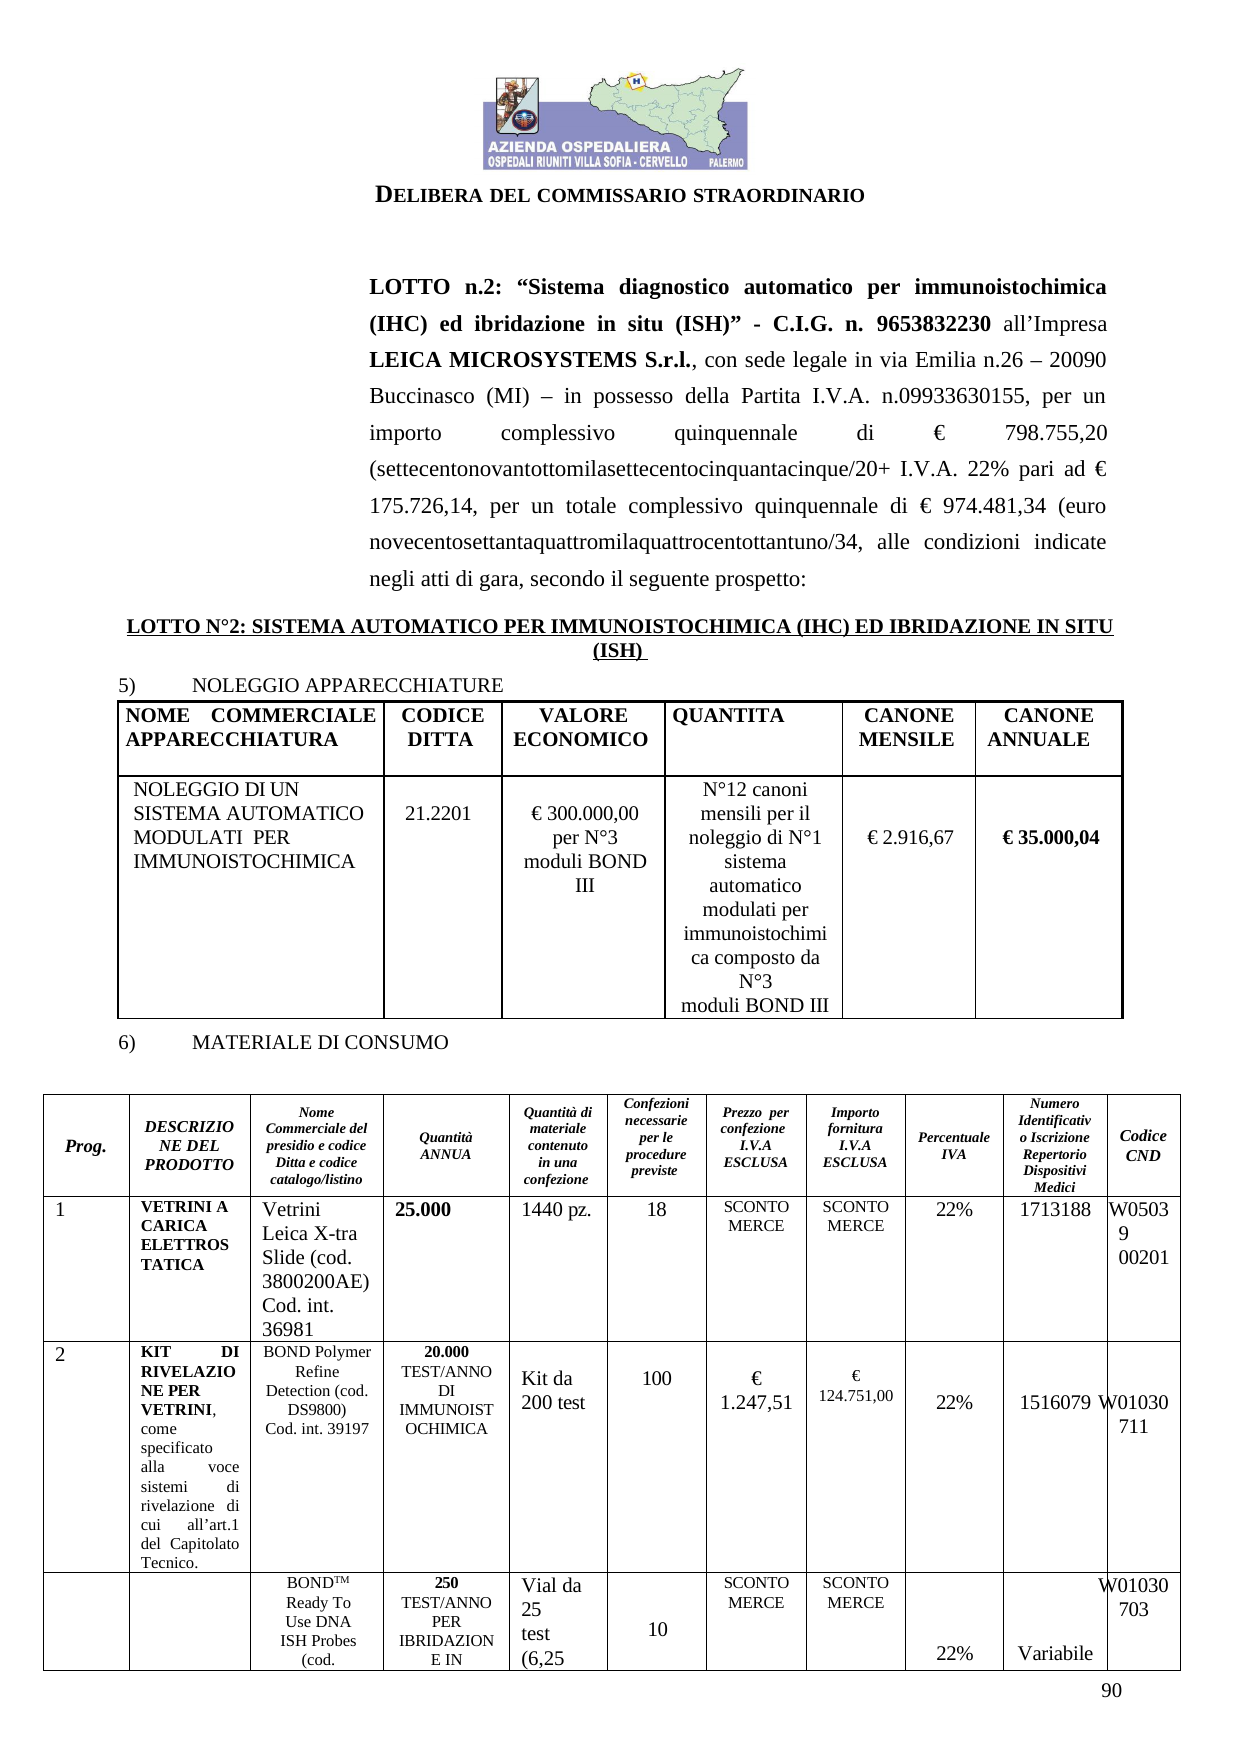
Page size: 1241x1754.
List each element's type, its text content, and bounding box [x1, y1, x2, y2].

table_cell 25.000 [384, 1197, 509, 1341]
list NOLEGGIO APPARECCHIATURE [118, 662, 1107, 700]
text LOTTO n.2: “Sistema diagnostico automatico per immunoistochimica (IHC) ed ibridazione in situ (ISH)” - C.I.G. n. 9653832230 all’Impresa LEICA MICROSYSTEMS S.r.l., con sede legale in via Emilia n.26 – 20090 Buccinasco (MI) – in possesso della Partita I.V.A. n.09933630155, per un importo complessivo quinquennale di € 798.755,20 (settecentonovantottomilasettecentocinquantacinque/20+ I.V.A. 22% pari ad € 175.726,14, per un totale complessivo quinquennale di € 974.481,34 (euro novecentosettantaquattromilaquattrocentottantuno/34, alle condizioni indicate negli atti di gara, secondo il seguente prospetto: [148, 265, 1107, 593]
table_cell Variabile [1004, 1573, 1107, 1669]
table_cell W01030 703 [1108, 1573, 1180, 1669]
table_cell 10 [608, 1573, 706, 1669]
table_cell BOND Polymer Refine Detection (cod. DS9800) Cod. int. 39197 [251, 1342, 383, 1572]
table_header Percentuale IVA [906, 1095, 1003, 1196]
table_cell 22% [906, 1573, 1003, 1669]
table_cell 1516079 [1004, 1342, 1107, 1572]
table_header QUANTITA [666, 703, 842, 775]
table_header Prog. [44, 1095, 129, 1196]
text LOTTO N°2: SISTEMA AUTOMATICO PER IMMUNOISTOCHIMICA (IHC) ED IBRIDAZIONE IN SITU (ISH) [118, 614, 1122, 662]
table_cell € 35.000,04 [976, 777, 1121, 1017]
table_cell 1440 pz. [510, 1197, 607, 1341]
table_cell VETRINI A CARICA ELETTROSTATICA [130, 1197, 250, 1341]
table_cell W05039 00201 [1108, 1197, 1180, 1341]
table_header Confezioni necessarie per le procedure previste [608, 1095, 706, 1196]
table_cell € 1.247,51 [707, 1342, 806, 1572]
table_cell 22% [906, 1342, 1003, 1572]
table_cell [130, 1573, 250, 1669]
table_cell 1713188 [1004, 1197, 1107, 1341]
table_header Quantità di materiale contenuto in una confezione [510, 1095, 607, 1196]
table_cell SCONTO MERCE [807, 1573, 905, 1669]
table_header Numero Identificativo Iscrizione Repertorio Dispositivi Medici [1004, 1095, 1107, 1196]
table_header Quantità ANNUA [384, 1095, 509, 1196]
table_cell BONDTM Ready To Use DNA ISH Probes (cod. [251, 1573, 383, 1669]
table_cell 100 [608, 1342, 706, 1572]
table_cell 18 [608, 1197, 706, 1341]
table_cell € 300.000,00 per N°3 moduli BOND III [503, 777, 664, 1017]
table_cell SCONTO MERCE [707, 1573, 806, 1669]
table_cell 20.000 TEST/ANNO DI IMMUNOIST OCHIMICA [384, 1342, 509, 1572]
table_cell N°12 canoni mensili per il noleggio di N°1 sistema automatico modulati per immunoistochimica composto da N°3 moduli BOND III [666, 777, 842, 1017]
table_cell Vial da 25 test (6,25 [510, 1573, 607, 1669]
table_header DESCRIZIONE DEL PRODOTTO [130, 1095, 250, 1196]
table_cell € 124.751,00 [807, 1342, 905, 1572]
table_header CODICE DITTA [385, 703, 501, 775]
table_cell SCONTO MERCE [707, 1197, 806, 1341]
table_header Importo fornitura I.V.A ESCLUSA [807, 1095, 905, 1196]
list MATERIALE DI CONSUMO [118, 1019, 1107, 1057]
table_cell KIT DI RIVELAZIONE PER VETRINI, come specificato alla voce sistemi di rivelazione di cui all’art.1 del Capitolato Tecnico. [130, 1342, 250, 1572]
table_cell 21.2201 [385, 777, 501, 1017]
table_cell Kit da 200 test [510, 1342, 607, 1572]
table_cell Vetrini Leica X-tra Slide (cod. 3800200AE) Cod. int. 36981 [251, 1197, 383, 1341]
table_header CANONE ANNUALE [976, 703, 1121, 775]
table_cell 2 [44, 1342, 129, 1572]
table_cell W01030 711 [1108, 1342, 1180, 1572]
table_header Codice CND [1108, 1095, 1180, 1196]
table_cell 22% [906, 1197, 1003, 1341]
table_cell 1 [44, 1197, 129, 1341]
table_cell [44, 1573, 129, 1669]
table_header NOME COMMERCIALE APPARECCHIATURA [119, 703, 383, 775]
table_cell NOLEGGIO DI UN SISTEMA AUTOMATICO MODULATI PER IMMUNOISTOCHIMICA [119, 777, 383, 1017]
table_header Prezzo per confezione I.V.A ESCLUSA [707, 1095, 806, 1196]
table_cell SCONTO MERCE [807, 1197, 905, 1341]
table_cell 250 TEST/ANNO PER IBRIDAZION E IN [384, 1573, 509, 1669]
table_header Nome Commerciale del presidio e codice Ditta e codice catalogo/listino [251, 1095, 383, 1196]
table_cell € 2.916,67 [843, 777, 975, 1017]
table_header CANONE MENSILE [843, 703, 975, 775]
table_header VALORE ECONOMICO [503, 703, 664, 775]
